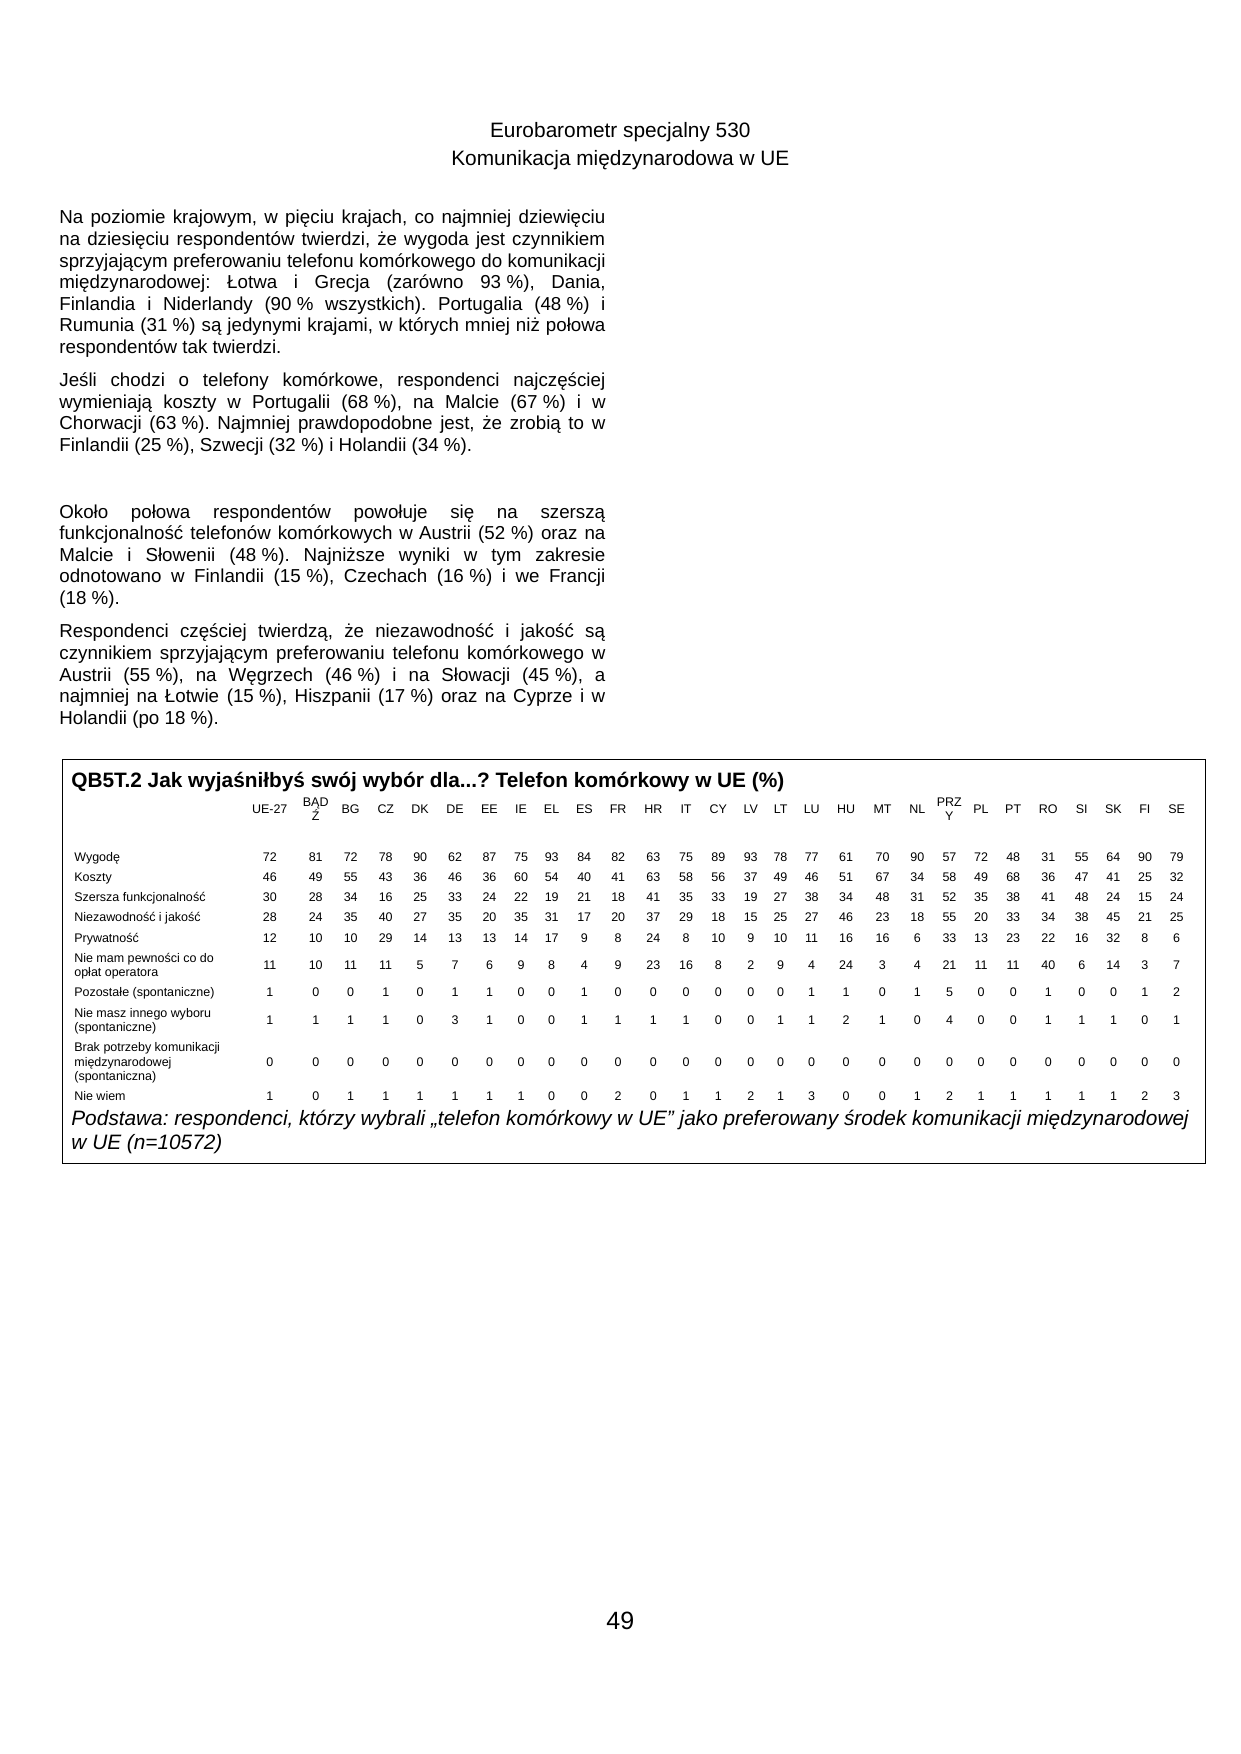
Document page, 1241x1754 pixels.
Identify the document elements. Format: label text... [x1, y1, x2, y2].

table_cell 22 [1029, 927, 1067, 947]
table_cell 31 [901, 887, 933, 907]
text Jeśli chodzi o telefony komórkowe, respondenci najczęściej wymieniają koszty w Portugalii (68 %), na Malcie (67 %) i w Chorwacji (63 %). Najmniej prawdopodobne jest, że zrobią to w Finlandii (25 %), Szwecji (32 %) i Holandii (34 %). [59, 369, 605, 455]
table_cell 1 [472, 982, 506, 1002]
table_cell 1 [765, 1002, 795, 1037]
table_cell 0 [332, 1037, 368, 1086]
table_header DK [403, 792, 437, 826]
table_cell 1 [1160, 1002, 1193, 1037]
table_cell 24 [635, 927, 671, 947]
table_cell 0 [438, 1037, 472, 1086]
table_cell 40 [369, 907, 402, 927]
table_cell 93 [536, 846, 567, 867]
table_cell 13 [438, 927, 472, 947]
table_cell 8 [601, 927, 635, 947]
table_cell 2 [1160, 982, 1193, 1002]
table_cell 0 [701, 1037, 736, 1086]
table_cell 25 [1130, 867, 1159, 887]
table_cell 34 [332, 887, 368, 907]
table_header NL [901, 792, 933, 826]
table_cell 78 [369, 846, 402, 867]
table_cell 36 [472, 867, 506, 887]
table_cell [472, 826, 506, 846]
table_cell 3 [864, 948, 901, 982]
table_cell 31 [536, 907, 567, 927]
table_cell 14 [1096, 948, 1130, 982]
table_cell 1 [1029, 982, 1067, 1002]
table_cell 35 [965, 887, 997, 907]
table_cell 41 [1029, 887, 1067, 907]
table_cell 0 [536, 982, 567, 1002]
table_header HR [635, 792, 671, 826]
table_cell 0 [1160, 1037, 1193, 1086]
table_cell 0 [864, 1037, 901, 1086]
table_cell 40 [1029, 948, 1067, 982]
table_cell 0 [765, 982, 795, 1002]
table_cell 33 [997, 907, 1029, 927]
table_cell 46 [241, 867, 298, 887]
table_cell 16 [671, 948, 701, 982]
table_header [71, 792, 241, 826]
table_cell 54 [536, 867, 567, 887]
table_cell 23 [635, 948, 671, 982]
table_cell 0 [934, 1037, 965, 1086]
table_cell 36 [1029, 867, 1067, 887]
table_cell 0 [403, 1037, 437, 1086]
table_cell [1096, 826, 1130, 846]
table_cell 3 [795, 1086, 828, 1106]
table_cell 1 [369, 1002, 402, 1037]
table_cell 8 [1130, 927, 1159, 947]
table_cell Koszty [71, 867, 241, 887]
table_cell Nie wiem [71, 1086, 241, 1106]
table_cell 0 [965, 1002, 997, 1037]
table_cell 64 [1096, 846, 1130, 867]
table_header FR [601, 792, 635, 826]
table_cell 17 [536, 927, 567, 947]
table_cell 29 [671, 907, 701, 927]
table_cell 33 [934, 927, 965, 947]
table_cell 24 [1160, 887, 1193, 907]
table_cell 5 [934, 982, 965, 1002]
table_header RO [1029, 792, 1067, 826]
table_cell 11 [997, 948, 1029, 982]
table_cell 20 [965, 907, 997, 927]
table_header EL [536, 792, 567, 826]
table_cell 2 [934, 1086, 965, 1106]
table_cell 45 [1096, 907, 1130, 927]
table_cell [369, 826, 402, 846]
table_cell 72 [965, 846, 997, 867]
table_cell 1 [671, 1002, 701, 1037]
table_cell 0 [536, 1086, 567, 1106]
table_cell 6 [1067, 948, 1096, 982]
table_cell 35 [506, 907, 536, 927]
table_cell 1 [403, 1086, 437, 1106]
table_cell 0 [1029, 1037, 1067, 1086]
table_cell 0 [299, 982, 332, 1002]
table_cell [601, 826, 635, 846]
table_cell 0 [997, 1002, 1029, 1037]
table_cell 51 [828, 867, 864, 887]
table_header LU [795, 792, 828, 826]
table_header BĄDŹ [299, 792, 332, 826]
table_cell 46 [795, 867, 828, 887]
table_cell 23 [997, 927, 1029, 947]
table_header SI [1067, 792, 1096, 826]
table_header MT [864, 792, 901, 826]
table_cell 15 [1130, 887, 1159, 907]
table_cell 1 [965, 1086, 997, 1106]
table_cell 5 [403, 948, 437, 982]
table_cell 41 [601, 867, 635, 887]
table_cell [765, 826, 795, 846]
table_cell 0 [635, 982, 671, 1002]
table_cell 75 [671, 846, 701, 867]
table_cell 0 [1096, 1037, 1130, 1086]
table_cell 0 [299, 1037, 332, 1086]
table_header EE [472, 792, 506, 826]
table_cell 1 [901, 1086, 933, 1106]
table_cell 0 [601, 1037, 635, 1086]
table_cell 0 [736, 1037, 765, 1086]
table_cell 20 [601, 907, 635, 927]
table_cell 60 [506, 867, 536, 887]
table_cell 1 [795, 982, 828, 1002]
table_cell 1 [1029, 1002, 1067, 1037]
table_cell 0 [901, 1002, 933, 1037]
table_cell 12 [241, 927, 298, 947]
table_cell 77 [795, 846, 828, 867]
table_cell 11 [369, 948, 402, 982]
table_cell 21 [567, 887, 601, 907]
table_cell 6 [472, 948, 506, 982]
table_cell 27 [795, 907, 828, 927]
table_cell 68 [997, 867, 1029, 887]
table_cell [299, 826, 332, 846]
table_cell 49 [765, 867, 795, 887]
table_cell 78 [765, 846, 795, 867]
table_cell Wygodę [71, 846, 241, 867]
table_cell 0 [241, 1037, 298, 1086]
table_header IE [506, 792, 536, 826]
table_cell 90 [1130, 846, 1159, 867]
table_cell 11 [332, 948, 368, 982]
table_header SE [1160, 792, 1193, 826]
table_cell 17 [567, 907, 601, 927]
table_cell 0 [567, 1086, 601, 1106]
table_cell 1 [1067, 1086, 1096, 1106]
table_header SK [1096, 792, 1130, 826]
table_cell 16 [828, 927, 864, 947]
table_cell 1 [901, 982, 933, 1002]
table_cell 1 [828, 982, 864, 1002]
table_cell [1130, 826, 1159, 846]
table_cell 9 [506, 948, 536, 982]
table_cell 1 [241, 1086, 298, 1106]
table_cell [701, 826, 736, 846]
table_cell 9 [736, 927, 765, 947]
table_cell 1 [1096, 1002, 1130, 1037]
table_cell 19 [736, 887, 765, 907]
table_cell 1 [1130, 982, 1159, 1002]
table_header IT [671, 792, 701, 826]
table_cell 40 [567, 867, 601, 887]
table_cell 2 [736, 948, 765, 982]
table_cell 72 [241, 846, 298, 867]
table_cell Pozostałe (spontaniczne) [71, 982, 241, 1002]
table_cell 0 [332, 982, 368, 1002]
table_cell [438, 826, 472, 846]
table_header PL [965, 792, 997, 826]
table_cell 87 [472, 846, 506, 867]
table_cell 1 [864, 1002, 901, 1037]
table_cell 6 [901, 927, 933, 947]
table_cell 47 [1067, 867, 1096, 887]
table_cell [997, 826, 1029, 846]
table_cell 30 [241, 887, 298, 907]
table_cell 4 [795, 948, 828, 982]
table_cell 0 [864, 1086, 901, 1106]
table_cell 22 [506, 887, 536, 907]
table_cell 0 [997, 1037, 1029, 1086]
table_cell 41 [1096, 867, 1130, 887]
table_cell 63 [635, 867, 671, 887]
table_cell 0 [1096, 982, 1130, 1002]
table_cell 9 [567, 927, 601, 947]
table_cell [795, 826, 828, 846]
table_header CY [701, 792, 736, 826]
table_cell 57 [934, 846, 965, 867]
table_cell 34 [828, 887, 864, 907]
table_cell 13 [965, 927, 997, 947]
table_cell 37 [736, 867, 765, 887]
table_cell 0 [864, 982, 901, 1002]
table_cell 29 [369, 927, 402, 947]
table_cell 8 [701, 948, 736, 982]
table_cell 55 [1067, 846, 1096, 867]
table_cell 9 [765, 948, 795, 982]
table_cell [828, 826, 864, 846]
table_cell 82 [601, 846, 635, 867]
table_cell 0 [736, 1002, 765, 1037]
table_cell 0 [1130, 1037, 1159, 1086]
table_cell 1 [241, 982, 298, 1002]
table_cell 1 [438, 1086, 472, 1106]
table_cell 19 [536, 887, 567, 907]
table_cell 90 [403, 846, 437, 867]
table_cell 49 [299, 867, 332, 887]
table_cell 67 [864, 867, 901, 887]
table_cell 72 [332, 846, 368, 867]
table_cell Brak potrzeby komunikacji międzynarodowej (spontaniczna) [71, 1037, 241, 1086]
text Respondenci częściej twierdzą, że niezawodność i jakość są czynnikiem sprzyjającym preferowaniu telefonu komórkowego w Austrii (55 %), na Węgrzech (46 %) i na Słowacji (45 %), a najmniej na Łotwie (15 %), Hiszpanii (17 %) oraz na Cyprze i w Holandii (po 18 %). [59, 620, 605, 728]
table_cell 6 [1160, 927, 1193, 947]
table_cell 16 [369, 887, 402, 907]
table_header LV [736, 792, 765, 826]
table_cell 1 [795, 1002, 828, 1037]
table_cell 32 [1160, 867, 1193, 887]
table_cell 0 [299, 1086, 332, 1106]
table_cell 10 [299, 948, 332, 982]
table_cell 10 [701, 927, 736, 947]
table_cell [536, 826, 567, 846]
table_cell Niezawodność i jakość [71, 907, 241, 927]
table_cell 38 [1067, 907, 1096, 927]
table_header CZ [369, 792, 402, 826]
table_cell [332, 826, 368, 846]
table_cell 15 [736, 907, 765, 927]
table_cell [671, 826, 701, 846]
table_cell 16 [1067, 927, 1096, 947]
table_cell 35 [671, 887, 701, 907]
table_cell 1 [765, 1086, 795, 1106]
table_cell 9 [601, 948, 635, 982]
table_cell 0 [369, 1037, 402, 1086]
table_cell 11 [795, 927, 828, 947]
table_cell 13 [472, 927, 506, 947]
table_cell 0 [635, 1037, 671, 1086]
table_cell 18 [601, 887, 635, 907]
table_cell 25 [1160, 907, 1193, 927]
table_cell 33 [438, 887, 472, 907]
table_cell [403, 826, 437, 846]
table_cell [567, 826, 601, 846]
table_cell [965, 826, 997, 846]
table_cell [736, 826, 765, 846]
table_cell 46 [438, 867, 472, 887]
table_cell 34 [901, 867, 933, 887]
table_cell 25 [765, 907, 795, 927]
text Podstawa: respondenci, którzy wybrali „telefon komórkowy w UE” jako preferowany środek komunikacji międzynarodowej w UE (n=10572) [71, 1106, 1197, 1154]
table_cell 1 [506, 1086, 536, 1106]
table_cell 0 [536, 1002, 567, 1037]
table_header HU [828, 792, 864, 826]
table_cell 8 [671, 927, 701, 947]
table_cell 21 [934, 948, 965, 982]
table_cell 1 [1029, 1086, 1067, 1106]
table_cell Prywatność [71, 927, 241, 947]
table_cell 0 [828, 1086, 864, 1106]
table_cell 1 [241, 1002, 298, 1037]
table_cell [506, 826, 536, 846]
table_cell 61 [828, 846, 864, 867]
table_cell 3 [1160, 1086, 1193, 1106]
table_cell [71, 826, 241, 846]
table_cell 33 [701, 887, 736, 907]
table_cell 14 [506, 927, 536, 947]
table_cell 31 [1029, 846, 1067, 867]
table_cell [1029, 826, 1067, 846]
table_cell 2 [601, 1086, 635, 1106]
table_cell 25 [403, 887, 437, 907]
table_cell 58 [671, 867, 701, 887]
table_cell 48 [1067, 887, 1096, 907]
table_cell 43 [369, 867, 402, 887]
table_cell 2 [828, 1002, 864, 1037]
table_cell 36 [403, 867, 437, 887]
table_cell 16 [864, 927, 901, 947]
table_cell 14 [403, 927, 437, 947]
table_cell 84 [567, 846, 601, 867]
table_cell 27 [403, 907, 437, 927]
table_cell 35 [438, 907, 472, 927]
table_cell 0 [828, 1037, 864, 1086]
table_cell [901, 826, 933, 846]
table_cell 1 [369, 1086, 402, 1106]
table_cell 4 [567, 948, 601, 982]
text QB5T.2 Jak wyjaśniłbyś swój wybór dla...? Telefon komórkowy w UE (%) [71, 768, 1197, 792]
table_cell 35 [332, 907, 368, 927]
table_cell 70 [864, 846, 901, 867]
table_header BG [332, 792, 368, 826]
table_header DE [438, 792, 472, 826]
table_cell 1 [1096, 1086, 1130, 1106]
table_cell 21 [1130, 907, 1159, 927]
table_cell 0 [901, 1037, 933, 1086]
table_cell 1 [299, 1002, 332, 1037]
table_cell [635, 826, 671, 846]
table_cell 1 [671, 1086, 701, 1106]
table_cell 0 [965, 1037, 997, 1086]
table_cell 1 [438, 982, 472, 1002]
table_cell 0 [506, 1037, 536, 1086]
table_cell 0 [1067, 1037, 1096, 1086]
table_cell 38 [997, 887, 1029, 907]
table_cell 0 [506, 1002, 536, 1037]
table_cell 7 [1160, 948, 1193, 982]
table_cell 1 [567, 1002, 601, 1037]
table_cell [1160, 826, 1193, 846]
table_cell 0 [765, 1037, 795, 1086]
table_cell 1 [472, 1086, 506, 1106]
table_cell 49 [965, 867, 997, 887]
table_cell 0 [601, 982, 635, 1002]
table_cell 55 [934, 907, 965, 927]
table_cell 56 [701, 867, 736, 887]
table_cell 32 [1096, 927, 1130, 947]
table_header PRZY [934, 792, 965, 826]
table_cell Nie mam pewności co do opłat operatora [71, 948, 241, 982]
table_cell 62 [438, 846, 472, 867]
table_cell 0 [701, 982, 736, 1002]
table_cell 0 [671, 982, 701, 1002]
table_cell 38 [795, 887, 828, 907]
table_cell 1 [472, 1002, 506, 1037]
table_cell 0 [403, 1002, 437, 1037]
table_cell 0 [795, 1037, 828, 1086]
text Około połowa respondentów powołuje się na szerszą funkcjonalność telefonów komórkowych w Austrii (52 %) oraz na Malcie i Słowenii (48 %). Najniższe wyniki w tym zakresie odnotowano w Finlandii (15 %), Czechach (16 %) i we Francji (18 %). [59, 501, 605, 608]
table_cell 79 [1160, 846, 1193, 867]
table_cell 0 [403, 982, 437, 1002]
table_cell 28 [241, 907, 298, 927]
table_cell [1067, 826, 1096, 846]
table_cell 24 [828, 948, 864, 982]
table_cell 46 [828, 907, 864, 927]
table_cell 20 [472, 907, 506, 927]
table_cell 75 [506, 846, 536, 867]
table_cell 1 [369, 982, 402, 1002]
table_cell 41 [635, 887, 671, 907]
table_cell 1 [332, 1086, 368, 1106]
table_cell 10 [332, 927, 368, 947]
table_cell 48 [997, 846, 1029, 867]
table_cell 0 [1067, 982, 1096, 1002]
table_cell 63 [635, 846, 671, 867]
table_cell 0 [997, 982, 1029, 1002]
table_cell 24 [299, 907, 332, 927]
table_cell Nie masz innego wyboru (spontaniczne) [71, 1002, 241, 1037]
table_cell 1 [601, 1002, 635, 1037]
table_header PT [997, 792, 1029, 826]
table_cell 0 [965, 982, 997, 1002]
table_cell 28 [299, 887, 332, 907]
table_cell 18 [701, 907, 736, 927]
table_cell 58 [934, 867, 965, 887]
table_cell 1 [701, 1086, 736, 1106]
table_cell 3 [438, 1002, 472, 1037]
table_cell 1 [567, 982, 601, 1002]
table_cell 0 [472, 1037, 506, 1086]
table_cell 1 [997, 1086, 1029, 1106]
table_header FI [1130, 792, 1159, 826]
table_cell 7 [438, 948, 472, 982]
table_cell 10 [299, 927, 332, 947]
table_cell 4 [901, 948, 933, 982]
table_cell 10 [765, 927, 795, 947]
table_cell 89 [701, 846, 736, 867]
table_header UE-27 [241, 792, 298, 826]
table_cell 48 [864, 887, 901, 907]
table_cell 2 [1130, 1086, 1159, 1106]
table_cell [934, 826, 965, 846]
table_cell 27 [765, 887, 795, 907]
table_cell 52 [934, 887, 965, 907]
table_cell 0 [567, 1037, 601, 1086]
table_cell 18 [901, 907, 933, 927]
table_cell 55 [332, 867, 368, 887]
table_cell 11 [965, 948, 997, 982]
table_cell 0 [736, 982, 765, 1002]
table_cell 4 [934, 1002, 965, 1037]
table_cell 81 [299, 846, 332, 867]
table_cell 8 [536, 948, 567, 982]
table_cell 1 [1067, 1002, 1096, 1037]
table_cell [864, 826, 901, 846]
table_cell 1 [332, 1002, 368, 1037]
text Na poziomie krajowym, w pięciu krajach, co najmniej dziewięciu na dziesięciu respondentów twierdzi, że wygoda jest czynnikiem sprzyjającym preferowaniu telefonu komórkowego do komunikacji międzynarodowej: Łotwa i Grecja (zarówno 93 %), Dania, Finlandia i Niderlandy (90 % wszystkich). Portugalia (48 %) i Rumunia (31 %) są jedynymi krajami, w których mniej niż połowa respondentów tak twierdzi. [59, 206, 605, 357]
table_cell 11 [241, 948, 298, 982]
table_cell 90 [901, 846, 933, 867]
table_cell 3 [1130, 948, 1159, 982]
table_cell 0 [536, 1037, 567, 1086]
table_cell 34 [1029, 907, 1067, 927]
table_cell 0 [671, 1037, 701, 1086]
table_cell 2 [736, 1086, 765, 1106]
table_cell 24 [1096, 887, 1130, 907]
table_header ES [567, 792, 601, 826]
table_header LT [765, 792, 795, 826]
table_cell 1 [635, 1002, 671, 1037]
table_cell 0 [701, 1002, 736, 1037]
table_cell 24 [472, 887, 506, 907]
table_cell 0 [635, 1086, 671, 1106]
table_cell [241, 826, 298, 846]
table_cell 93 [736, 846, 765, 867]
table_cell 0 [1130, 1002, 1159, 1037]
table_cell 37 [635, 907, 671, 927]
table_cell 23 [864, 907, 901, 927]
table_cell 0 [506, 982, 536, 1002]
table_cell Szersza funkcjonalność [71, 887, 241, 907]
